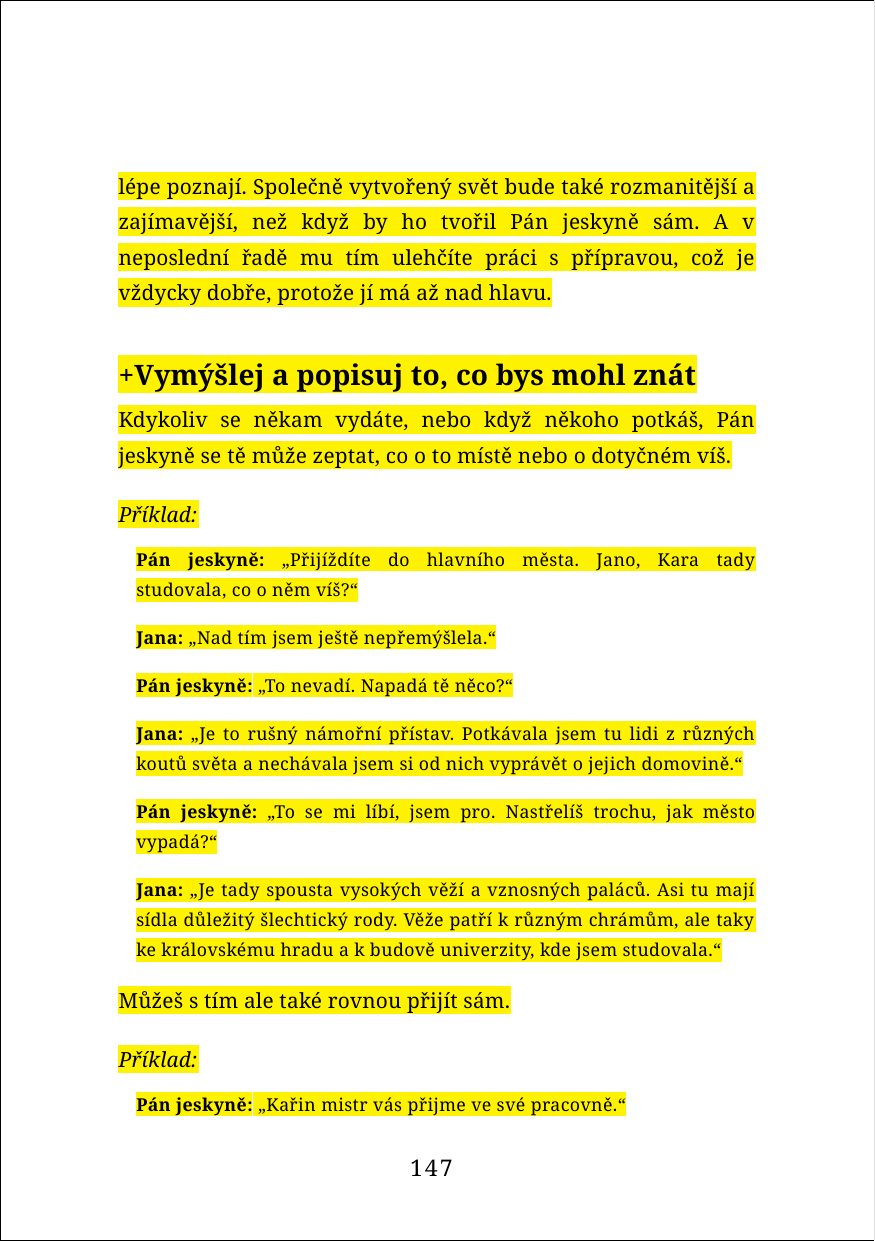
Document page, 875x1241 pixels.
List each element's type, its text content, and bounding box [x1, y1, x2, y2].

text Jana: „Nad tím jsem ještě nepřemýšlela.“ [136, 625, 756, 649]
text Jana: „Je tady spousta vysokých věží a vznosných paláců. Asi tu mají sídla důležitý šlechtický rody. Věže patří k různým chrámům, ale taky ke královskému hradu a k budově univerzity, kde jsem studovala.“ [136, 877, 756, 962]
text Jana: „Je to rušný námořní přístav. Potkávala jsem tu lidi z různých koutů světa a nechávala jsem si od nich vyprávět o jejich domovině.“ [136, 721, 756, 776]
text Pán jeskyně: „To se mi líbí, jsem pro. Nastřelíš trochu, jak město vypadá?“ [136, 799, 756, 854]
text lépe poznají. Společně vytvořený svět bude také rozmanitější a zajímavější, než když by ho tvořil Pán jeskyně sám. A v neposlední řadě mu tím ulehčíte práci s přípravou, což je vždycky dobře, protože jí má až nad hlavu. [118, 172, 756, 307]
text Můžeš s tím ale také rovnou přijít sám. [118, 986, 756, 1014]
text Příklad: [118, 500, 756, 528]
text Pán jeskyně: „Kařin mistr vás přijme ve své pracovně.“ [136, 1092, 756, 1116]
text Pán jeskyně: „Přijíždíte do hlavního města. Jano, Kara tady studovala, co o něm víš?“ [136, 547, 756, 602]
text Pán jeskyně: „To nevadí. Napadá tě něco?“ [136, 673, 756, 697]
text Kdykoliv se někam vydáte, nebo když někoho potkáš, Pán jeskyně se tě může zeptat, co o to místě nebo o dotyčném víš. [118, 405, 756, 469]
subtitle +Vymýšlej a popisuj to, co bys mohl znát [118, 355, 756, 393]
text Příklad: [118, 1045, 756, 1073]
